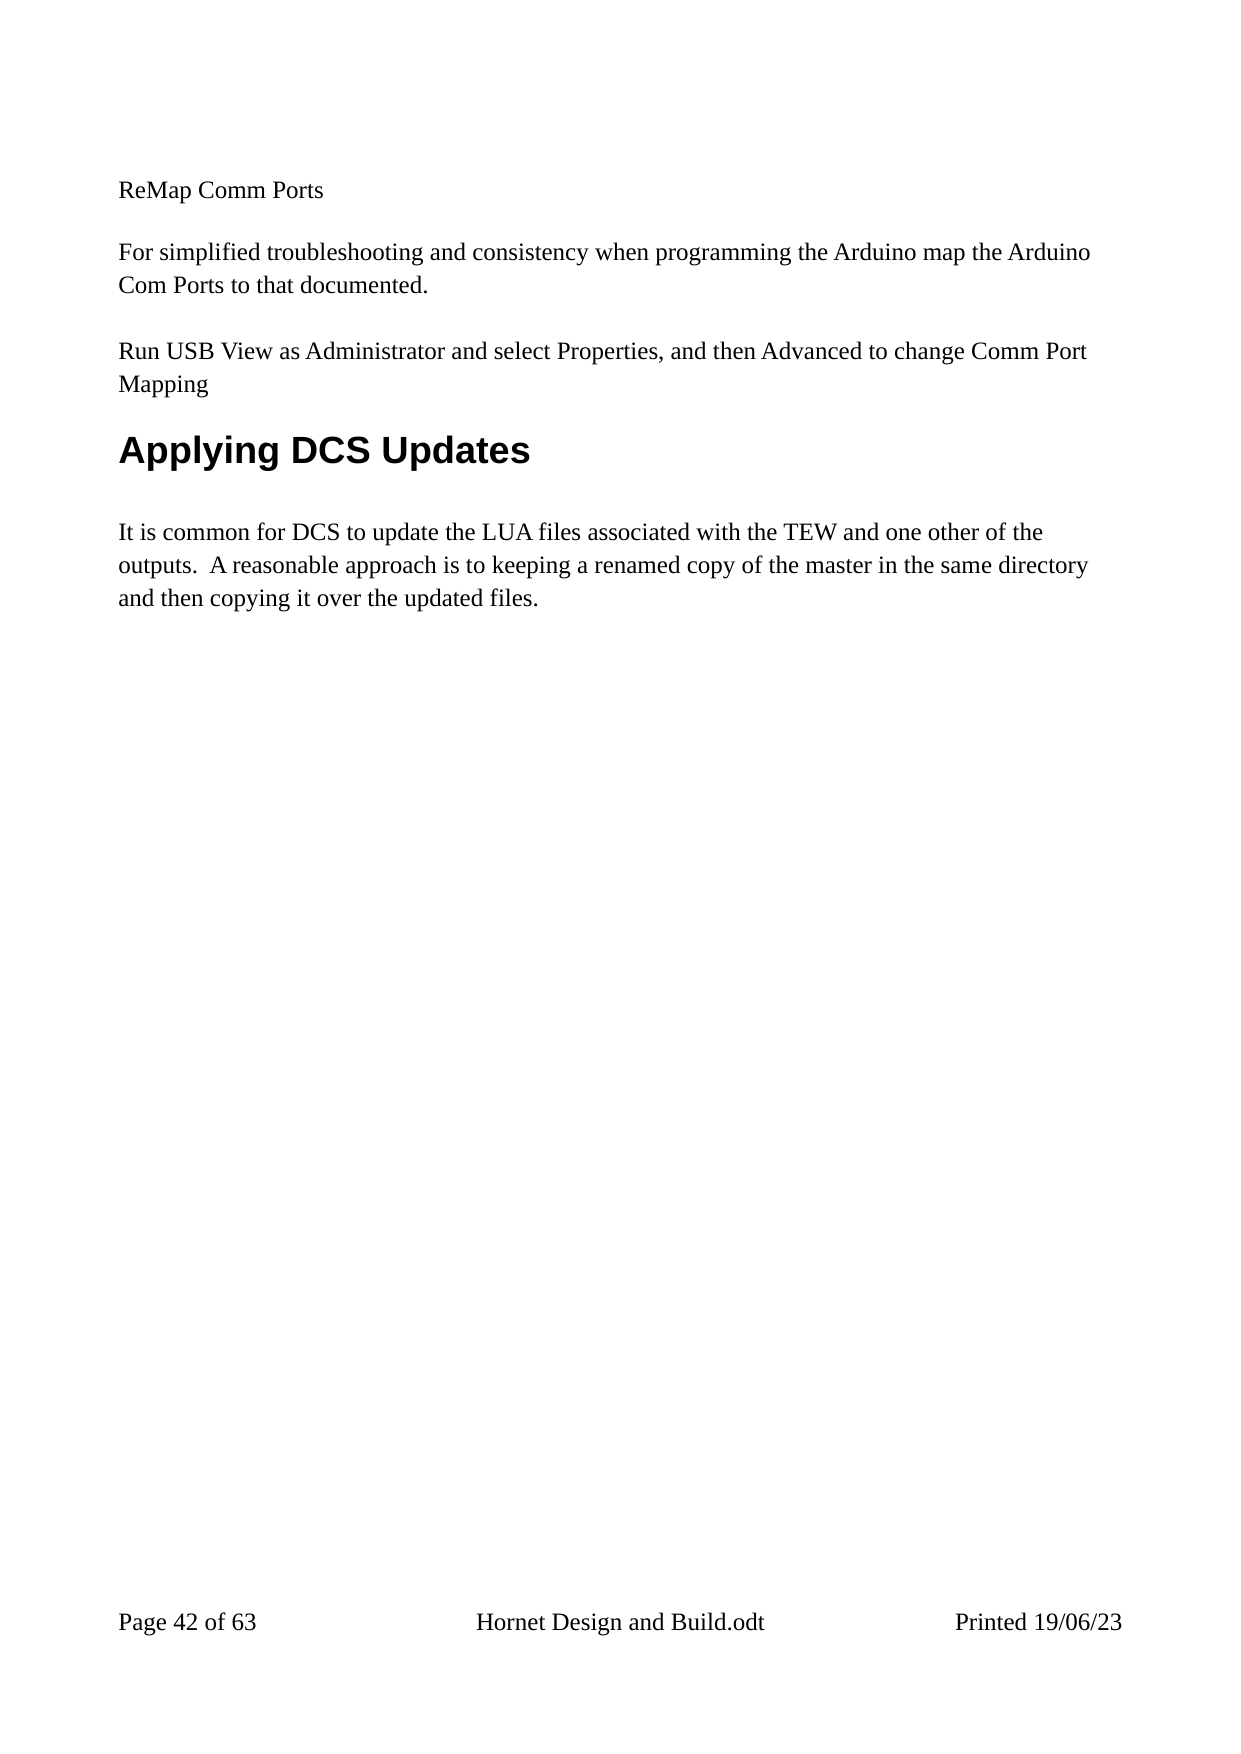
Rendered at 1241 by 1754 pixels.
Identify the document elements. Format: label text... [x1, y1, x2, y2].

text For simplified troubleshooting and consistency when programming the Arduino map the Arduino Com Ports to that documented. [118, 237, 1122, 299]
text ReMap Comm Ports [118, 176, 1122, 204]
text Run USB View as Administrator and select Properties, and then Advanced to change Comm Port Mapping [118, 336, 1122, 398]
subtitle Applying DCS Updates [118, 427, 1122, 471]
text It is common for DCS to update the LUA files associated with the TEW and one other of the outputs. A reasonable approach is to keeping a renamed copy of the master in the same directory and then copying it over the updated files. [118, 517, 1122, 611]
